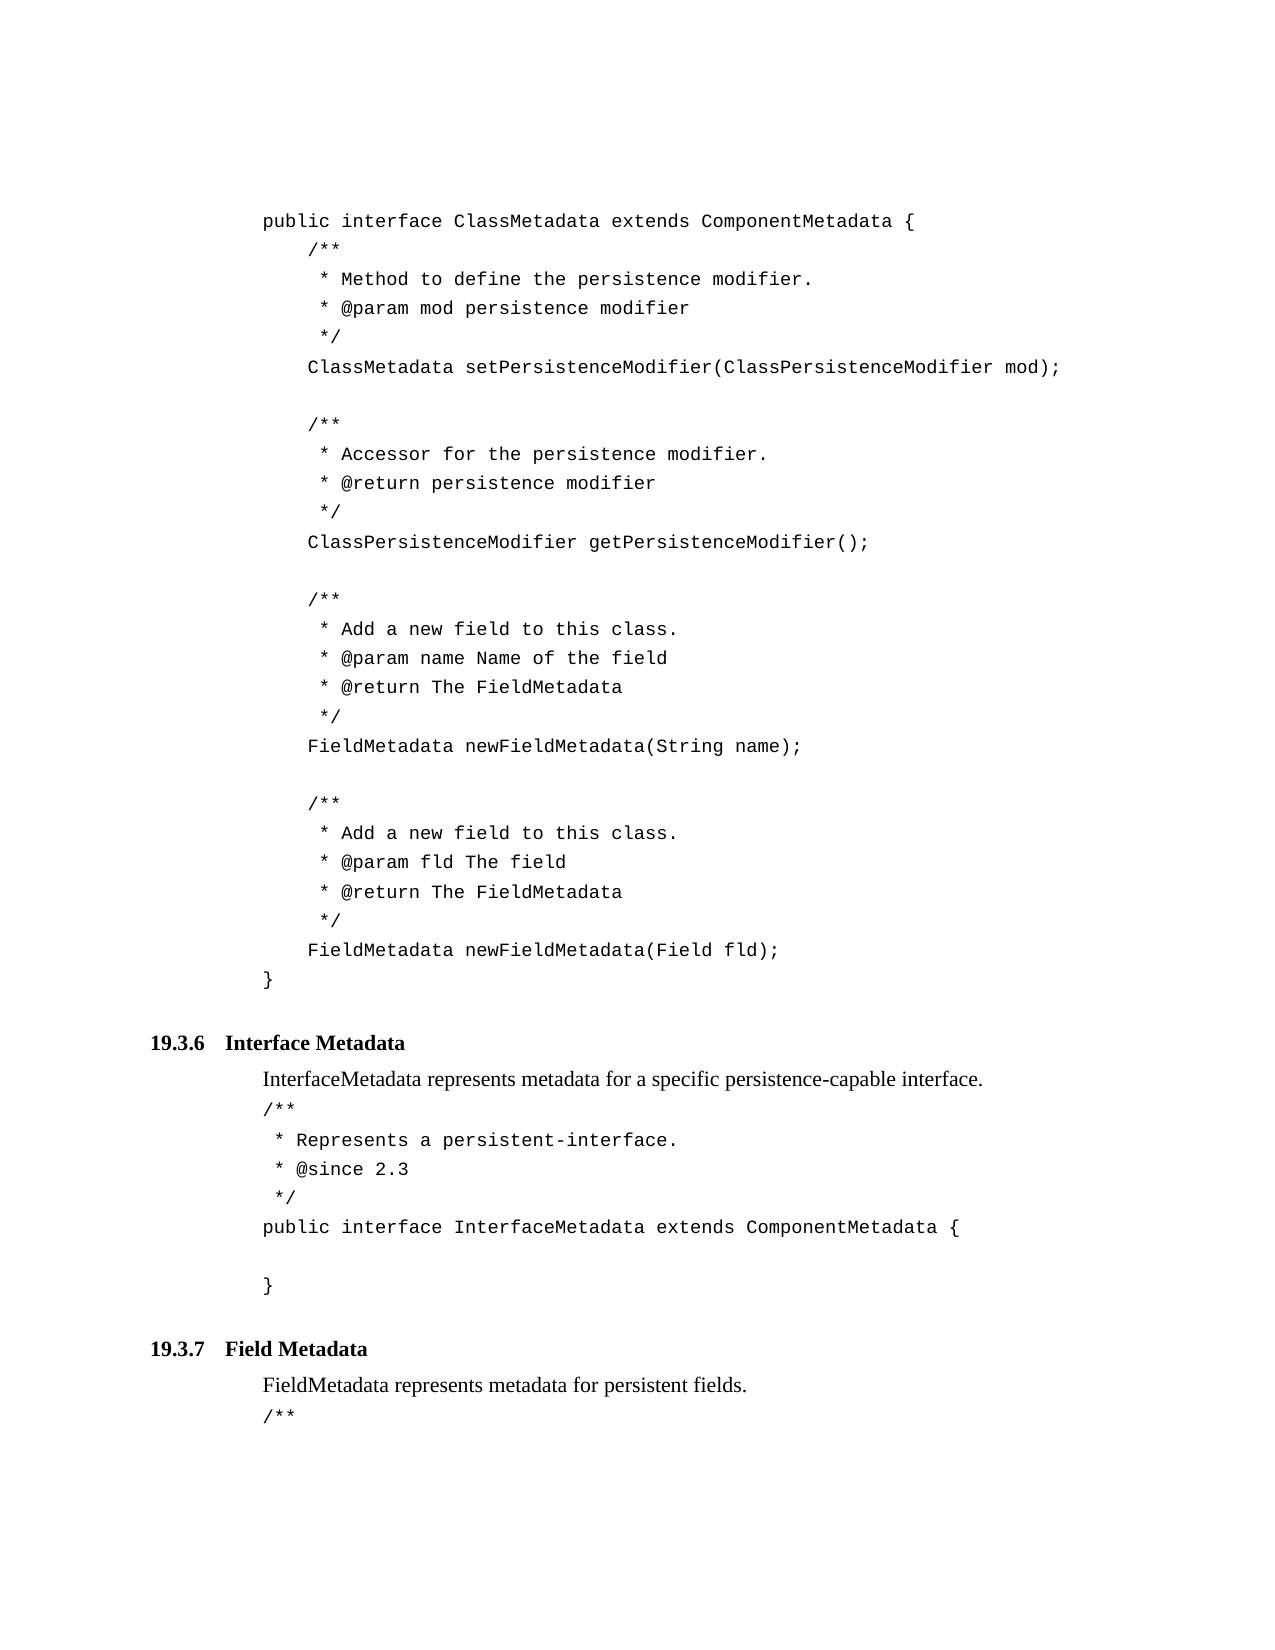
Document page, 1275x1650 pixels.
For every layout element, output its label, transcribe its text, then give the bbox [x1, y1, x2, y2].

text */ [262, 1187, 1125, 1210]
text */ [262, 502, 1125, 524]
text * @param fld The field [262, 852, 1125, 874]
text * @return persistence modifier [262, 472, 1125, 495]
text /** [262, 414, 1125, 437]
text /** [262, 589, 1125, 612]
text * @since 2.3 [262, 1158, 1125, 1181]
text /** [262, 1099, 1125, 1122]
text * Add a new field to this class. [262, 822, 1125, 845]
text */ [262, 706, 1125, 729]
text * Method to define the persistence modifier. [262, 268, 1125, 291]
text FieldMetadata newFieldMetadata(Field fld); [262, 939, 1125, 962]
subtitle Field Metadata [150, 1335, 1125, 1361]
text */ [262, 910, 1125, 933]
text ClassPersistenceModifier getPersistenceModifier(); [262, 531, 1125, 554]
text * Add a new field to this class. [262, 618, 1125, 641]
text /** [262, 239, 1125, 262]
text * @return The FieldMetadata [262, 881, 1125, 904]
text FieldMetadata represents metadata for persistent fields. [262, 1371, 1125, 1397]
text * Accessor for the persistence modifier. [262, 443, 1125, 466]
text } [262, 968, 1125, 991]
text * Represents a persistent-interface. [262, 1129, 1125, 1152]
text */ [262, 327, 1125, 349]
text public interface InterfaceMetadata extends ComponentMetadata { [262, 1216, 1125, 1239]
text * @param mod persistence modifier [262, 297, 1125, 320]
text ClassMetadata setPersistenceModifier(ClassPersistenceModifier mod); [262, 356, 1125, 379]
text FieldMetadata newFieldMetadata(String name); [262, 735, 1125, 758]
subtitle Interface Metadata [150, 1029, 1125, 1055]
text /** [262, 793, 1125, 816]
text * @param name Name of the field [262, 647, 1125, 670]
text public interface ClassMetadata extends ComponentMetadata { [262, 210, 1125, 233]
text * @return The FieldMetadata [262, 677, 1125, 699]
text /** [262, 1406, 1125, 1429]
text InterfaceMetadata represents metadata for a specific persistence-capable interface. [262, 1065, 1125, 1091]
text } [262, 1274, 1125, 1297]
